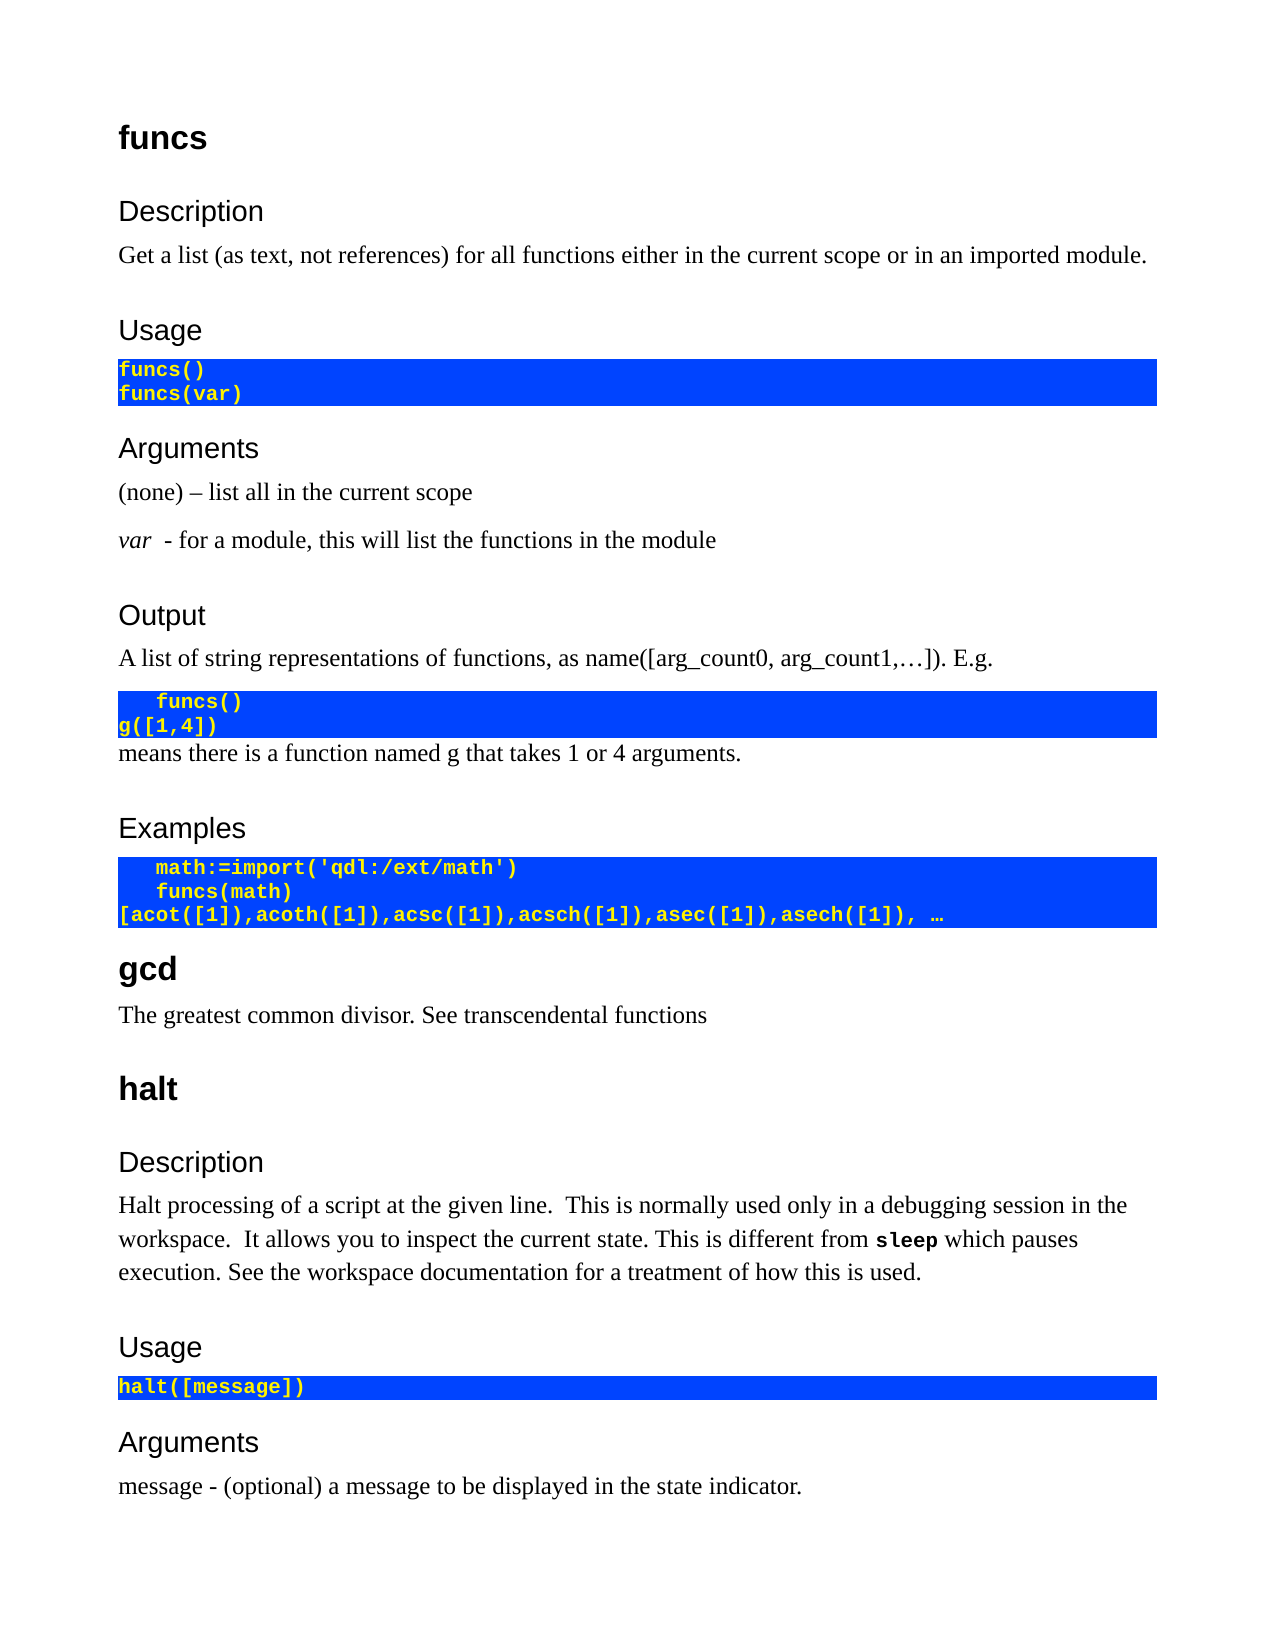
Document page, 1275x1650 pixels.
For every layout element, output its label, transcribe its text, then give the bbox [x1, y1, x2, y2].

subtitle Description [118, 194, 1157, 228]
subtitle Usage [118, 1330, 1157, 1364]
subtitle Arguments [118, 1425, 1157, 1458]
text Get a list (as text, not references) for all functions either in the current scope or in an imported module. [118, 240, 1157, 269]
text The greatest common divisor. See transcendental functions [118, 1000, 1157, 1029]
text funcs(var) [118, 383, 1157, 406]
text A list of string representations of functions, as name([arg_count0, arg_count1,…]). E.g. [118, 643, 1157, 672]
subtitle halt [118, 1068, 1157, 1107]
text Halt processing of a script at the given line. This is normally used only in a debugging session in the workspace. It allows you to inspect the current state. This is different from sleep which pauses execution. See the workspace documentation for a treatment of how this is used. [118, 1191, 1157, 1286]
text halt([message]) [118, 1376, 1157, 1400]
text (none) – list all in the current scope [118, 477, 1157, 506]
text funcs() [118, 359, 1157, 383]
text math:=import('qdl:/ext/math') [118, 857, 1157, 881]
text means there is a function named g that takes 1 or 4 arguments. [118, 738, 1157, 767]
subtitle Examples [118, 811, 1157, 844]
text [acot([1]),acoth([1]),acsc([1]),acsch([1]),asec([1]),asech([1]), … [118, 904, 1157, 928]
text funcs() [118, 691, 1157, 715]
subtitle Description [118, 1144, 1157, 1178]
text funcs(math) [118, 881, 1157, 904]
text var - for a module, this will list the functions in the module [118, 525, 1157, 554]
subtitle funcs [118, 118, 1157, 157]
subtitle gcd [118, 949, 1157, 987]
text g([1,4]) [118, 715, 1157, 738]
text message - (optional) a message to be displayed in the state indicator. [118, 1471, 1157, 1499]
subtitle Usage [118, 313, 1157, 346]
subtitle Arguments [118, 431, 1157, 465]
subtitle Output [118, 597, 1157, 631]
